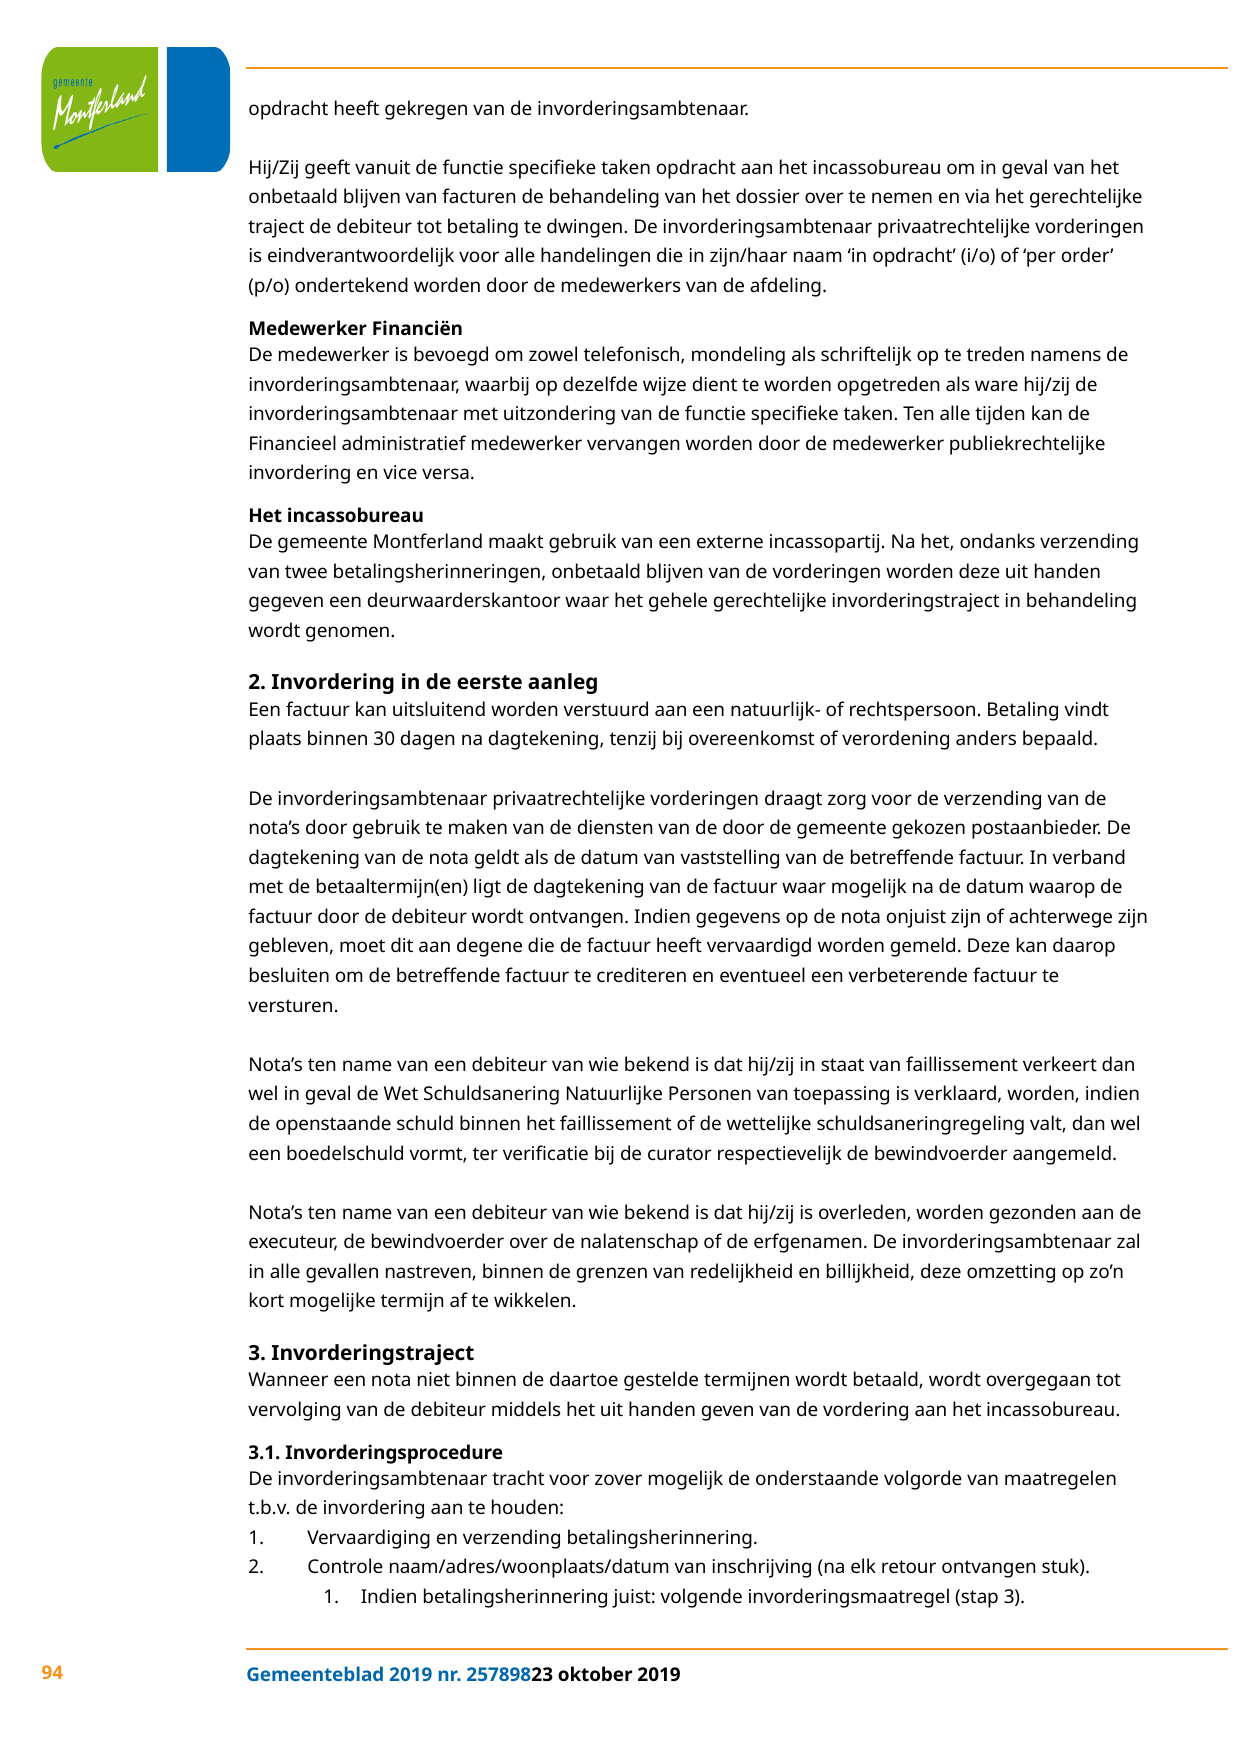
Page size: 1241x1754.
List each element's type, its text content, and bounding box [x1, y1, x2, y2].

text Een factuur kan uitsluitend worden verstuurd aan een natuurlijk- of rechtspersoon. Betaling vindt plaats binnen 30 dagen na dagtekening, tenzij bij overeenkomst of verordening anders bepaald. [248, 696, 1152, 751]
text 2. Invordering in de eerste aanleg [248, 667, 1152, 696]
list Indien betalingsherinnering juist: volgende invorderingsmaatregel (stap 3). [323, 1583, 1152, 1609]
text Hij/Zij geeft vanuit de functie specifieke taken opdracht aan het incassobureau om in geval van het onbetaald blijven van facturen de behandeling van het dossier over te nemen en via het gerechtelijke traject de debiteur tot betaling te dwingen. De invorderingsambtenaar privaatrechtelijke vorderingen is eindverantwoordelijk voor alle handelingen die in zijn/haar naam ‘in opdracht’ (i/o) of ‘per order’ (p/o) ondertekend worden door de medewerkers van de afdeling. [248, 154, 1152, 298]
text opdracht heeft gekregen van de invorderingsambtenaar. [248, 95, 1152, 121]
text Wanneer een nota niet binnen de daartoe gestelde termijnen wordt betaald, wordt overgegaan tot vervolging van de debiteur middels het uit handen geven van de vordering aan het incassobureau. [248, 1366, 1152, 1422]
list Vervaardiging en verzending betalingsherinnering. [248, 1524, 1152, 1550]
text 3.1. Invorderingsprocedure [248, 1439, 1152, 1465]
text Medewerker Financiën [248, 315, 1152, 341]
text 3. Invorderingstraject [248, 1338, 1152, 1366]
text De invorderingsambtenaar tracht voor zover mogelijk de onderstaande volgorde van maatregelen t.b.v. de invordering aan te houden: [248, 1465, 1152, 1520]
text Nota’s ten name van een debiteur van wie bekend is dat hij/zij is overleden, worden gezonden aan de executeur, de bewindvoerder over de nalatenschap of de erfgenamen. De invorderingsambtenaar zal in alle gevallen nastreven, binnen de grenzen van redelijkheid en billijkheid, deze omzetting op zo’n kort mogelijke termijn af te wikkelen. [248, 1199, 1152, 1313]
text De gemeente Montferland maakt gebruik van een externe incassopartij. Na het, ondanks verzending van twee betalingsherinneringen, onbetaald blijven van de vorderingen worden deze uit handen gegeven een deurwaarderskantoor waar het gehele gerechtelijke invorderingstraject in behandeling wordt genomen. [248, 528, 1152, 643]
text De medewerker is bevoegd om zowel telefonisch, mondeling als schriftelijk op te treden namens de invorderingsambtenaar, waarbij op dezelfde wijze dient te worden opgetreden als ware hij/zij de invorderingsambtenaar met uitzondering van de functie specifieke taken. Ten alle tijden kan de Financieel administratief medewerker vervangen worden door de medewerker publiekrechtelijke invordering en vice versa. [248, 341, 1152, 485]
text De invorderingsambtenaar privaatrechtelijke vorderingen draagt zorg voor de verzending van de nota’s door gebruik te maken van de diensten van de door de gemeente gekozen postaanbieder. De dagtekening van de nota geldt als de datum van vaststelling van de betreffende factuur. In verband met de betaaltermijn(en) ligt de dagtekening van de factuur waar mogelijk na de datum waarop de factuur door de debiteur wordt ontvangen. Indien gegevens op de nota onjuist zijn of achterwege zijn gebleven, moet dit aan degene die de factuur heeft vervaardigd worden gemeld. Deze kan daarop besluiten om de betreffende factuur te crediteren en eventueel een verbeterende factuur te versturen. [248, 785, 1152, 1017]
text Nota’s ten name van een debiteur van wie bekend is dat hij/zij in staat van faillissement verkeert dan wel in geval de Wet Schuldsanering Natuurlijke Personen van toepassing is verklaard, worden, indien de openstaande schuld binnen het faillissement of de wettelijke schuldsaneringregeling valt, dan wel een boedelschuld vormt, ter verificatie bij de curator respectievelijk de bewindvoerder aangemeld. [248, 1051, 1152, 1165]
text Het incassobureau [248, 503, 1152, 528]
list Controle naam/adres/woonplaats/datum van inschrijving (na elk retour ontvangen stuk). [248, 1554, 1152, 1579]
picture [41, 47, 231, 172]
